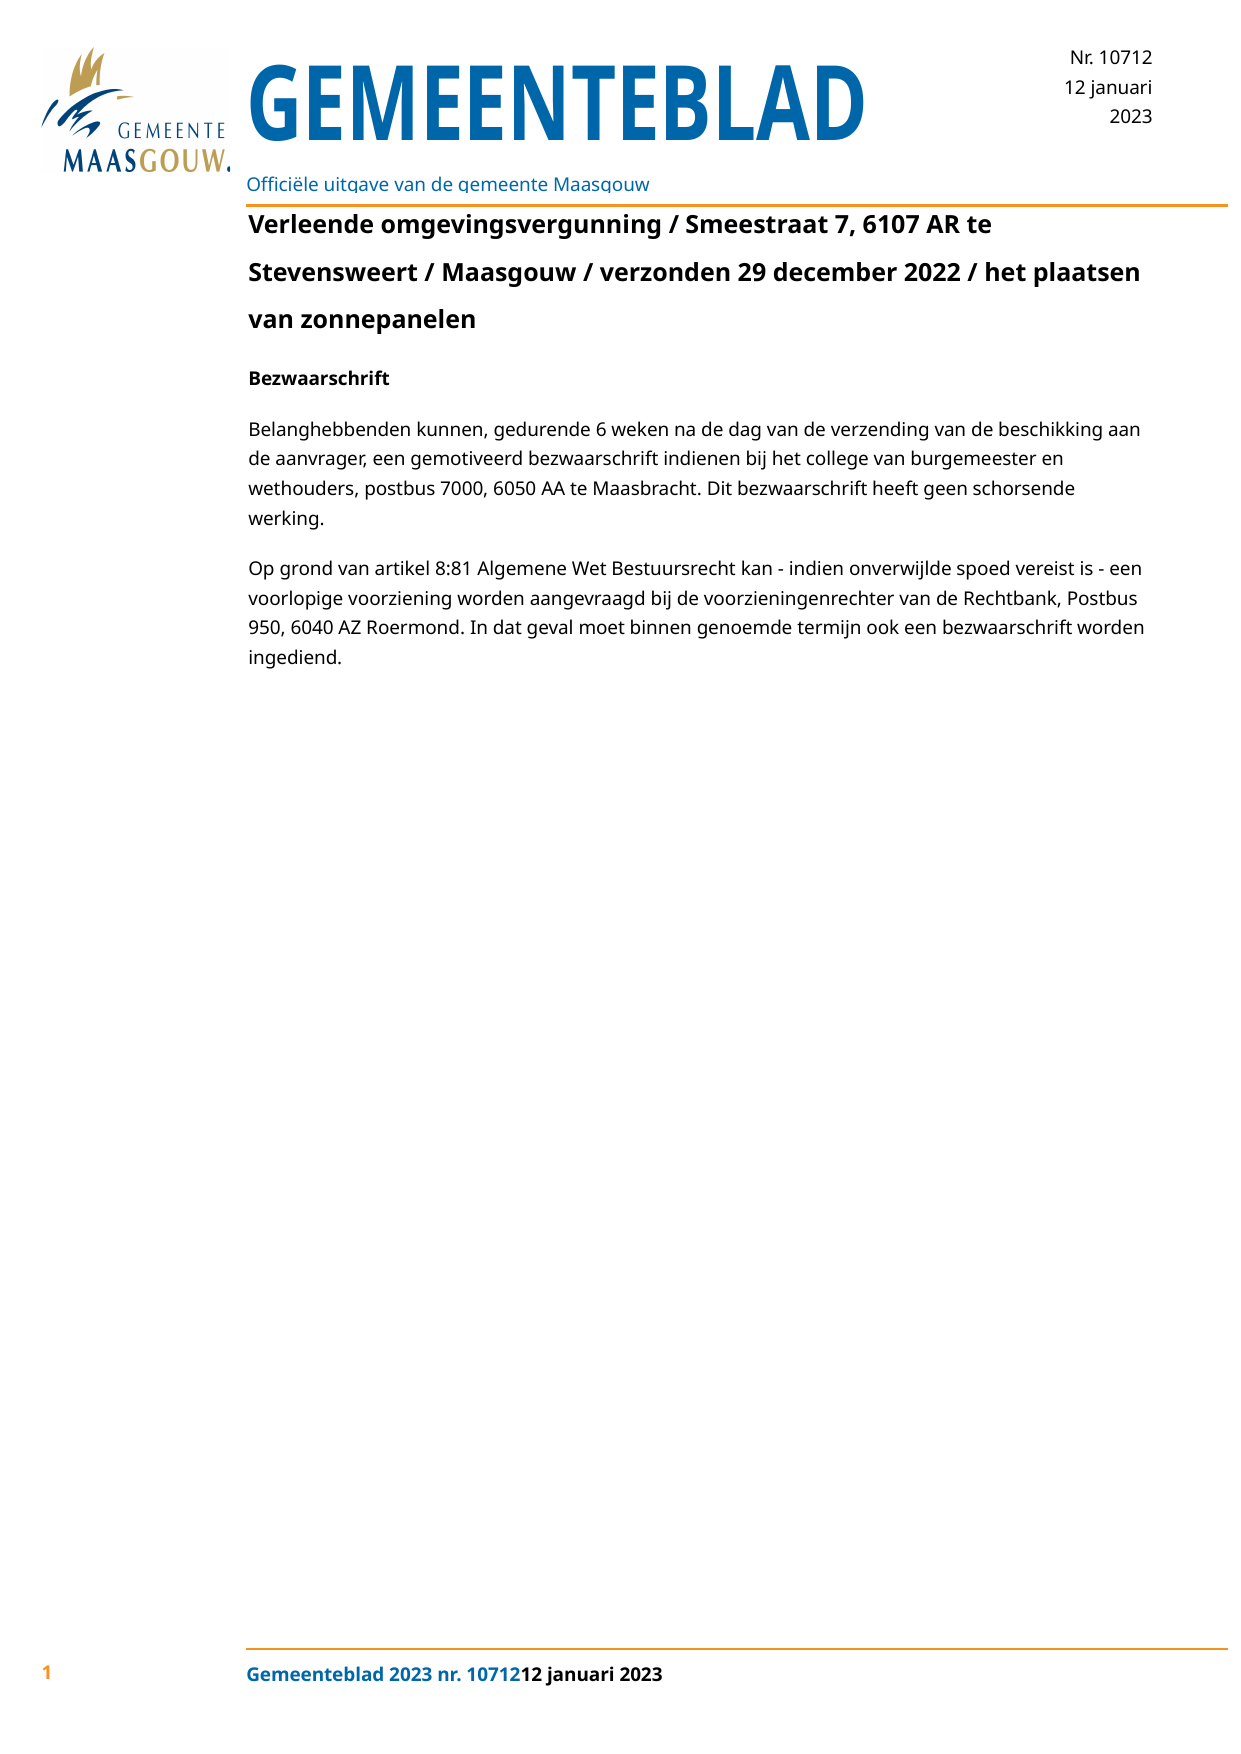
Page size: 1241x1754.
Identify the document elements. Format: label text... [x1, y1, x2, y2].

text Verleende omgevingsvergunning / Smeestraat 7, 6107 AR te Stevensweert / Maasgouw / verzonden 29 december 2022 / het plaatsen van zonnepanelen [248, 207, 1152, 336]
text Belanghebbenden kunnen, gedurende 6 weken na de dag van de verzending van de beschikking aan de aanvrager, een gemotiveerd bezwaarschrift indienen bij het college van burgemeester en wethouders, postbus 7000, 6050 AA te Maasbracht. Dit bezwaarschrift heeft geen schorsende werking. [248, 416, 1152, 530]
text Op grond van artikel 8:81 Algemene Wet Bestuursrecht kan - indien onverwijlde spoed vereist is - een voorlopige voorziening worden aangevraagd bij de voorzieningenrechter van de Rechtbank, Postbus 950, 6040 AZ Roermond. In dat geval moet binnen genoemde termijn ook een bezwaarschrift worden ingediend. [248, 555, 1152, 669]
picture [41, 47, 231, 172]
text Bezwaarschrift [248, 366, 1152, 391]
